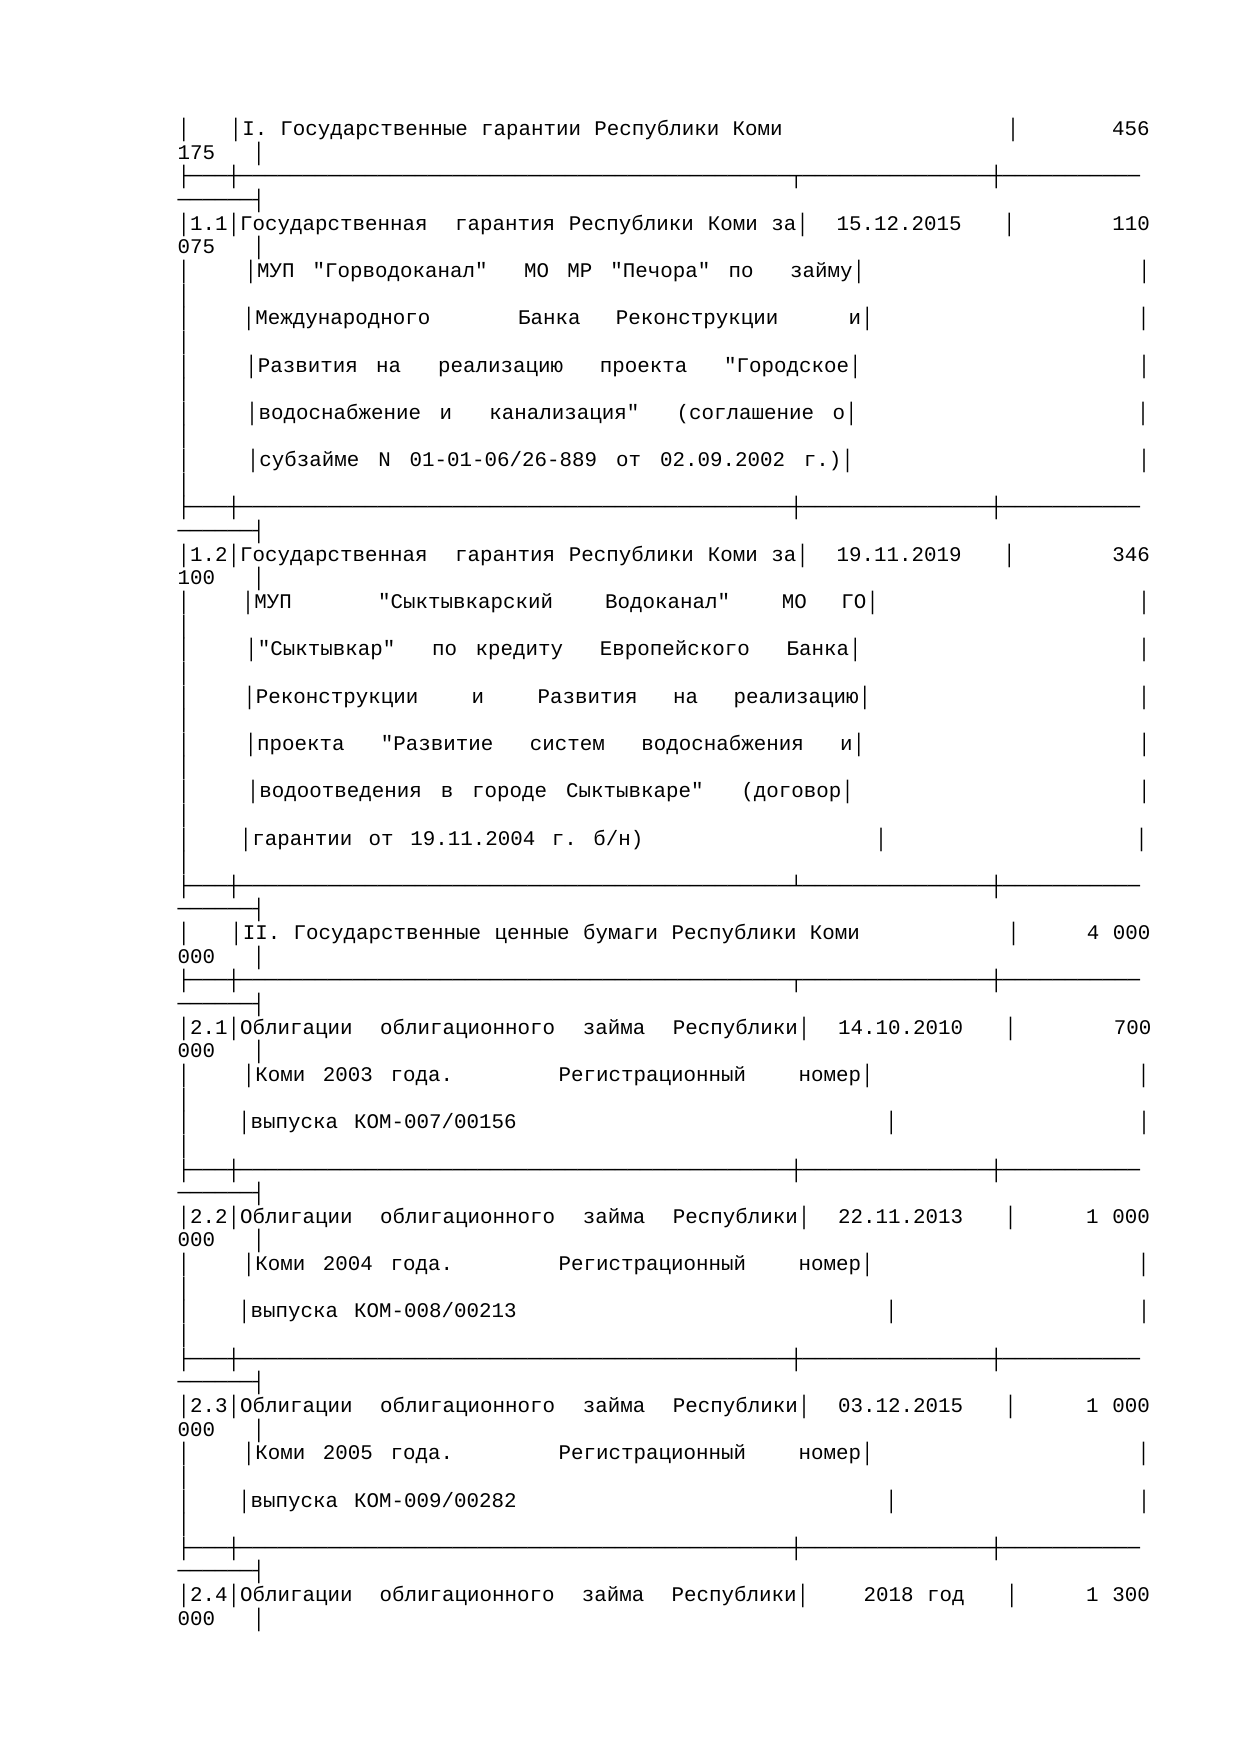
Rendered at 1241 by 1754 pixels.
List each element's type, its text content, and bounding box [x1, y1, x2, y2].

text │ │субзайме N 01-01-06/26-889 от 02.09.2002 г.)│ │ │ [177, 449, 1152, 496]
text │2.3│Облигации облигационного займа Республики│ 03.12.2015 │ 1 000 000 │ [177, 1395, 1152, 1442]
text │ │II. Государственные ценные бумаги Республики Коми │ 4 000 000 │ [177, 922, 1152, 969]
text │1.1│Государственная гарантия Республики Коми за│ 15.12.2015 │ 110 075 │ [177, 213, 1152, 260]
text │ │проекта "Развитие систем водоснабжения и│ │ │ [177, 733, 1152, 780]
text │ │I. Государственные гарантии Республики Коми │ 456 175 │ [177, 118, 1152, 165]
text │ │Реконструкции и Развития на реализацию│ │ │ [177, 686, 1152, 733]
text │ │"Сыктывкар" по кредиту Европейского Банка│ │ │ [177, 638, 1152, 686]
text │ │Международного Банка Реконструкции и│ │ │ [177, 307, 1152, 354]
text ├───┼────────────────────────────────────────────┼───────────────┼─────────────────┤ [177, 1537, 1152, 1584]
text │2.2│Облигации облигационного займа Республики│ 22.11.2013 │ 1 000 000 │ [177, 1206, 1152, 1253]
text ├───┼────────────────────────────────────────────┬───────────────┼─────────────────┤ [177, 969, 1152, 1017]
text │ │выпуска КОМ-008/00213 │ │ │ [177, 1300, 1152, 1348]
text │2.1│Облигации облигационного займа Республики│ 14.10.2010 │ 700 000 │ [177, 1017, 1152, 1064]
text │ │Развития на реализацию проекта "Городское│ │ │ [177, 354, 1152, 402]
text ├───┼────────────────────────────────────────────┼───────────────┼─────────────────┤ [177, 1348, 1152, 1395]
text │ │выпуска КОМ-009/00282 │ │ │ [177, 1489, 1152, 1537]
text │ │Коми 2005 года. Регистрационный номер│ │ │ [177, 1442, 1152, 1489]
text │2.4│Облигации облигационного займа Республики│ 2018 год │ 1 300 000 │ [177, 1584, 1152, 1631]
text │ │Коми 2004 года. Регистрационный номер│ │ │ [177, 1253, 1152, 1300]
text ├───┼────────────────────────────────────────────┼───────────────┼─────────────────┤ [177, 496, 1152, 544]
text │ │выпуска КОМ-007/00156 │ │ │ [177, 1111, 1152, 1158]
text │1.2│Государственная гарантия Республики Коми за│ 19.11.2019 │ 346 100 │ [177, 544, 1152, 591]
text ├───┼────────────────────────────────────────────┼───────────────┼─────────────────┤ [177, 1158, 1152, 1206]
text │ │водоотведения в городе Сыктывкаре" (договор│ │ │ [177, 780, 1152, 827]
text │ │гарантии от 19.11.2004 г. б/н) │ │ │ [177, 827, 1152, 875]
text │ │водоснабжение и канализация" (соглашение о│ │ │ [177, 402, 1152, 449]
text ├───┼────────────────────────────────────────────┬───────────────┼─────────────────┤ [177, 165, 1152, 213]
text ├───┼────────────────────────────────────────────┴───────────────┼─────────────────┤ [177, 875, 1152, 922]
text │ │МУП "Горводоканал" МО МР "Печора" по займу│ │ │ [177, 260, 1152, 307]
text │ │МУП "Сыктывкарский Водоканал" МО ГО│ │ │ [177, 591, 1152, 638]
text │ │Коми 2003 года. Регистрационный номер│ │ │ [177, 1064, 1152, 1111]
